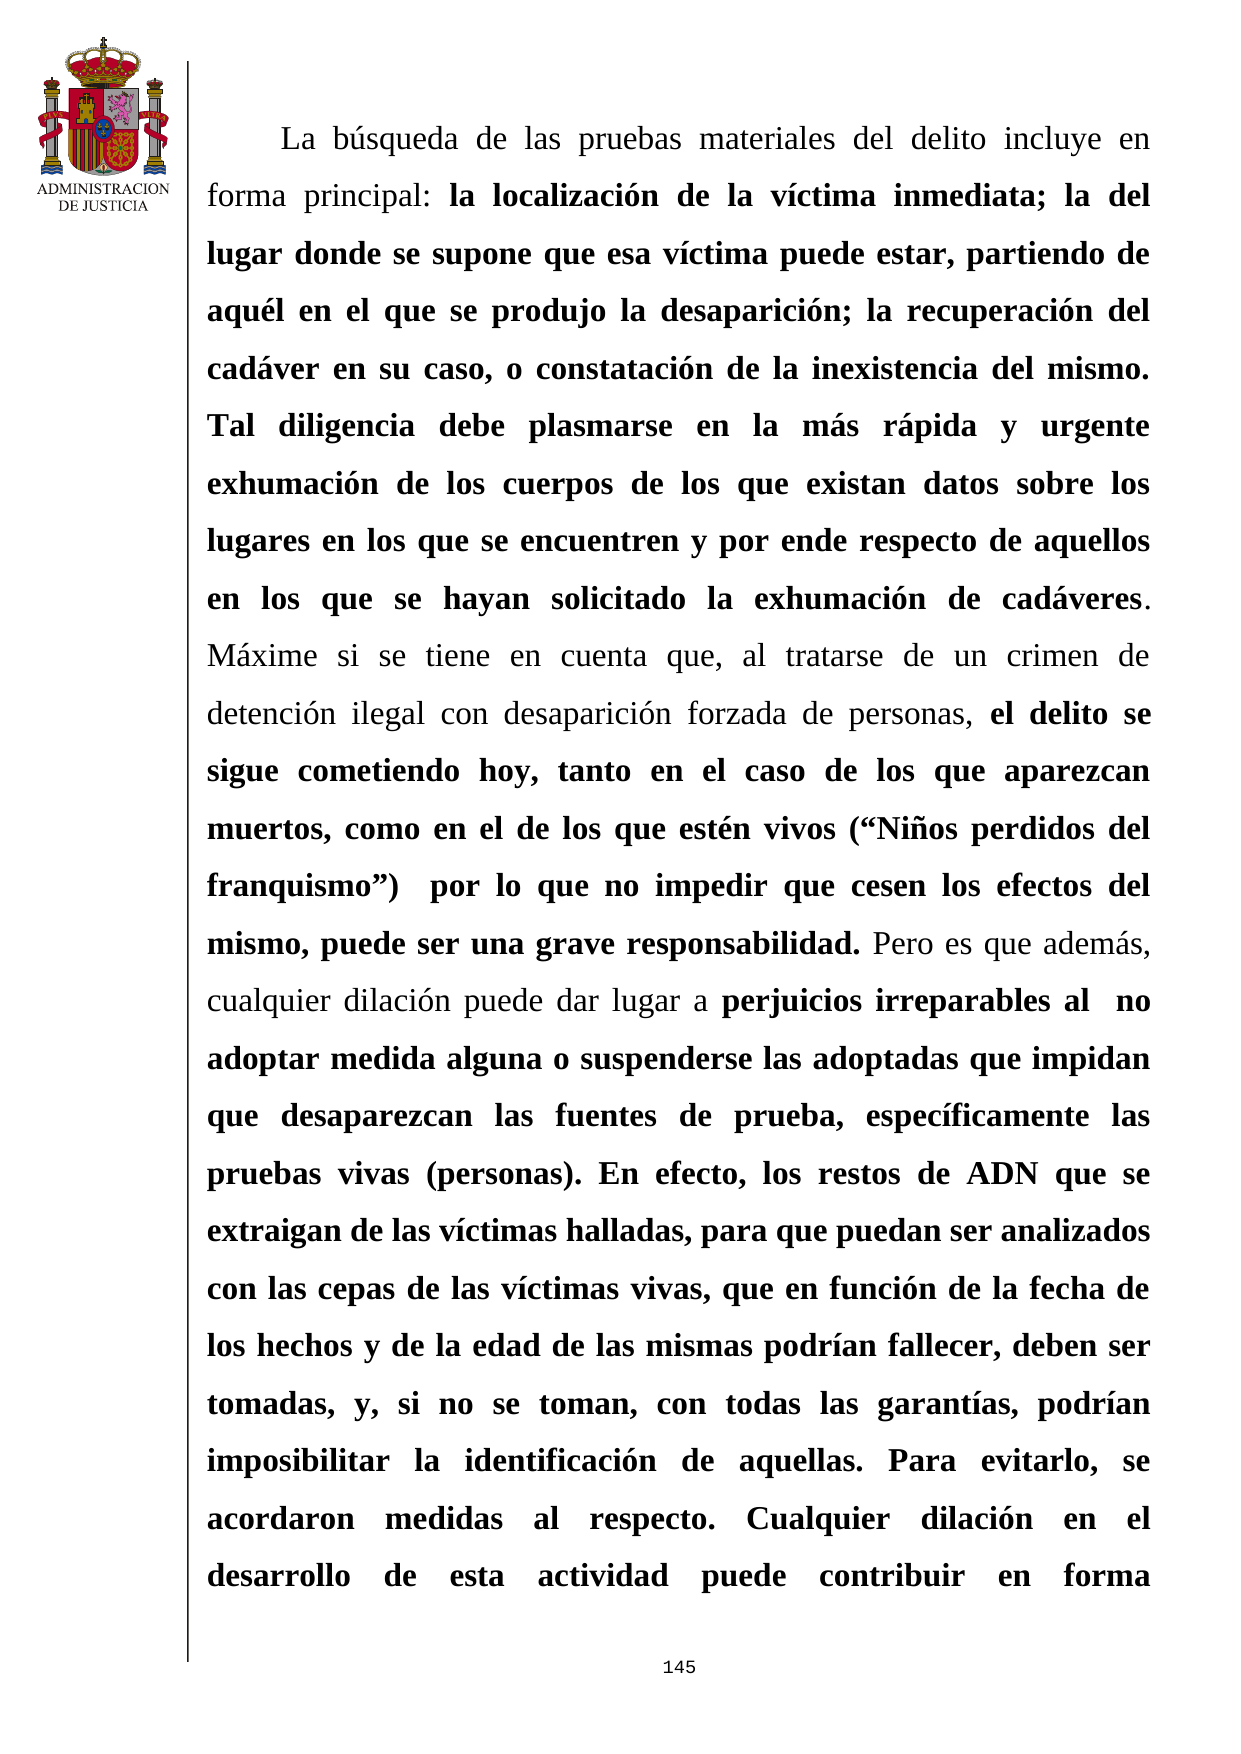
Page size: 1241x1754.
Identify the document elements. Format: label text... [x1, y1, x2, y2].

text La búsqueda de las pruebas materiales del delito incluye en forma principal: la localización de la víctima inmediata; la del lugar donde se supone que esa víctima puede estar, partiendo de aquél en el que se produjo la desaparición; la recuperación del cadáver en su caso, o constatación de la inexistencia del mismo. Tal diligencia debe plasmarse en la más rápida y urgente exhumación de los cuerpos de los que existan datos sobre los lugares en los que se encuentren y por ende respecto de aquellos en los que se hayan solicitado la exhumación de cadáveres. Máxime si se tiene en cuenta que, al tratarse de un crimen de detención ilegal con desaparición forzada de personas, el delito se sigue cometiendo hoy, tanto en el caso de los que aparezcan muertos, como en el de los que estén vivos (“Niños perdidos del franquismo”) por lo que no impedir que cesen los efectos del mismo, puede ser una grave responsabilidad. Pero es que además, cualquier dilación puede dar lugar a perjuicios irreparables al no adoptar medida alguna o suspenderse las adoptadas que impidan que desaparezcan las fuentes de prueba, específicamente las pruebas vivas (personas). En efecto, los restos de ADN que se extraigan de las víctimas halladas, para que puedan ser analizados con las cepas de las víctimas vivas, que en función de la fecha de los hechos y de la edad de las mismas podrían fallecer, deben ser tomadas, y, si no se toman, con todas las garantías, podrían imposibilitar la identificación de aquellas. Para evitarlo, se acordaron medidas al respecto. Cualquier dilación en el desarrollo de esta actividad puede contribuir en forma [207, 118, 1152, 1594]
